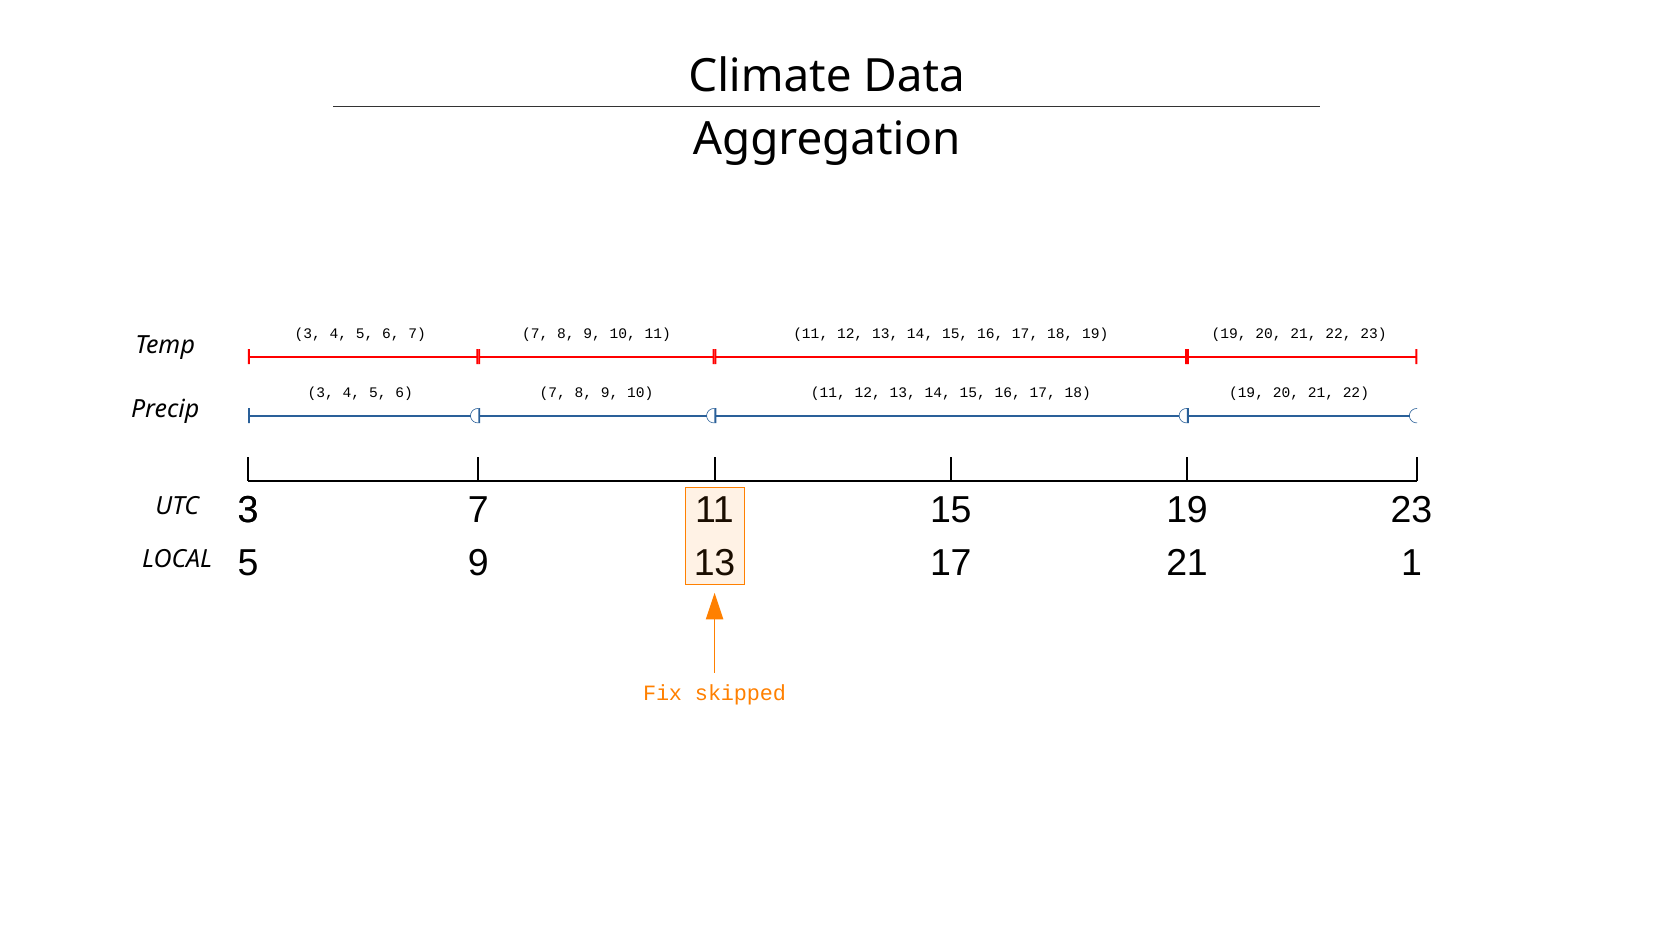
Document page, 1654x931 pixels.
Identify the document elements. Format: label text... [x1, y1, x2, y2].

text_box 21 [1145, 533, 1229, 591]
text_box 3 [237, 480, 290, 533]
text_box 17 [909, 533, 993, 591]
text_box (7, 8, 9, 10) [484, 377, 709, 410]
text_box (3, 4, 5, 6) [248, 377, 473, 410]
text_box (19, 20, 21, 22) [1187, 377, 1412, 410]
text_box 15 [909, 480, 993, 533]
text_box (11, 12, 13, 14, 15, 16, 17, 18, 19) [720, 318, 1182, 367]
text_box 23 [1370, 480, 1453, 533]
text_box 5 [206, 533, 290, 591]
text_box 11 [673, 480, 756, 533]
text_box (11, 12, 13, 14, 15, 16, 17, 18) [720, 378, 1182, 426]
text_box 1 [1370, 533, 1453, 591]
text_box Climate Data Aggregation [543, 35, 1111, 97]
text_box LOCAL [118, 533, 206, 591]
text_box Temp [106, 318, 225, 376]
text_box 13 [673, 533, 756, 591]
text_box 7 [437, 480, 520, 533]
text_box (3, 4, 5, 6, 7) [248, 318, 473, 350]
text_box (7, 8, 9, 10, 11) [484, 318, 709, 350]
text_box [685, 487, 745, 585]
text_box (19, 20, 21, 22, 23) [1187, 318, 1412, 350]
text_box Precip [106, 383, 225, 441]
text_box UTC [118, 480, 237, 533]
text_box 19 [1145, 480, 1229, 533]
text_box Fix skipped [620, 675, 810, 745]
text_box 9 [437, 533, 520, 591]
